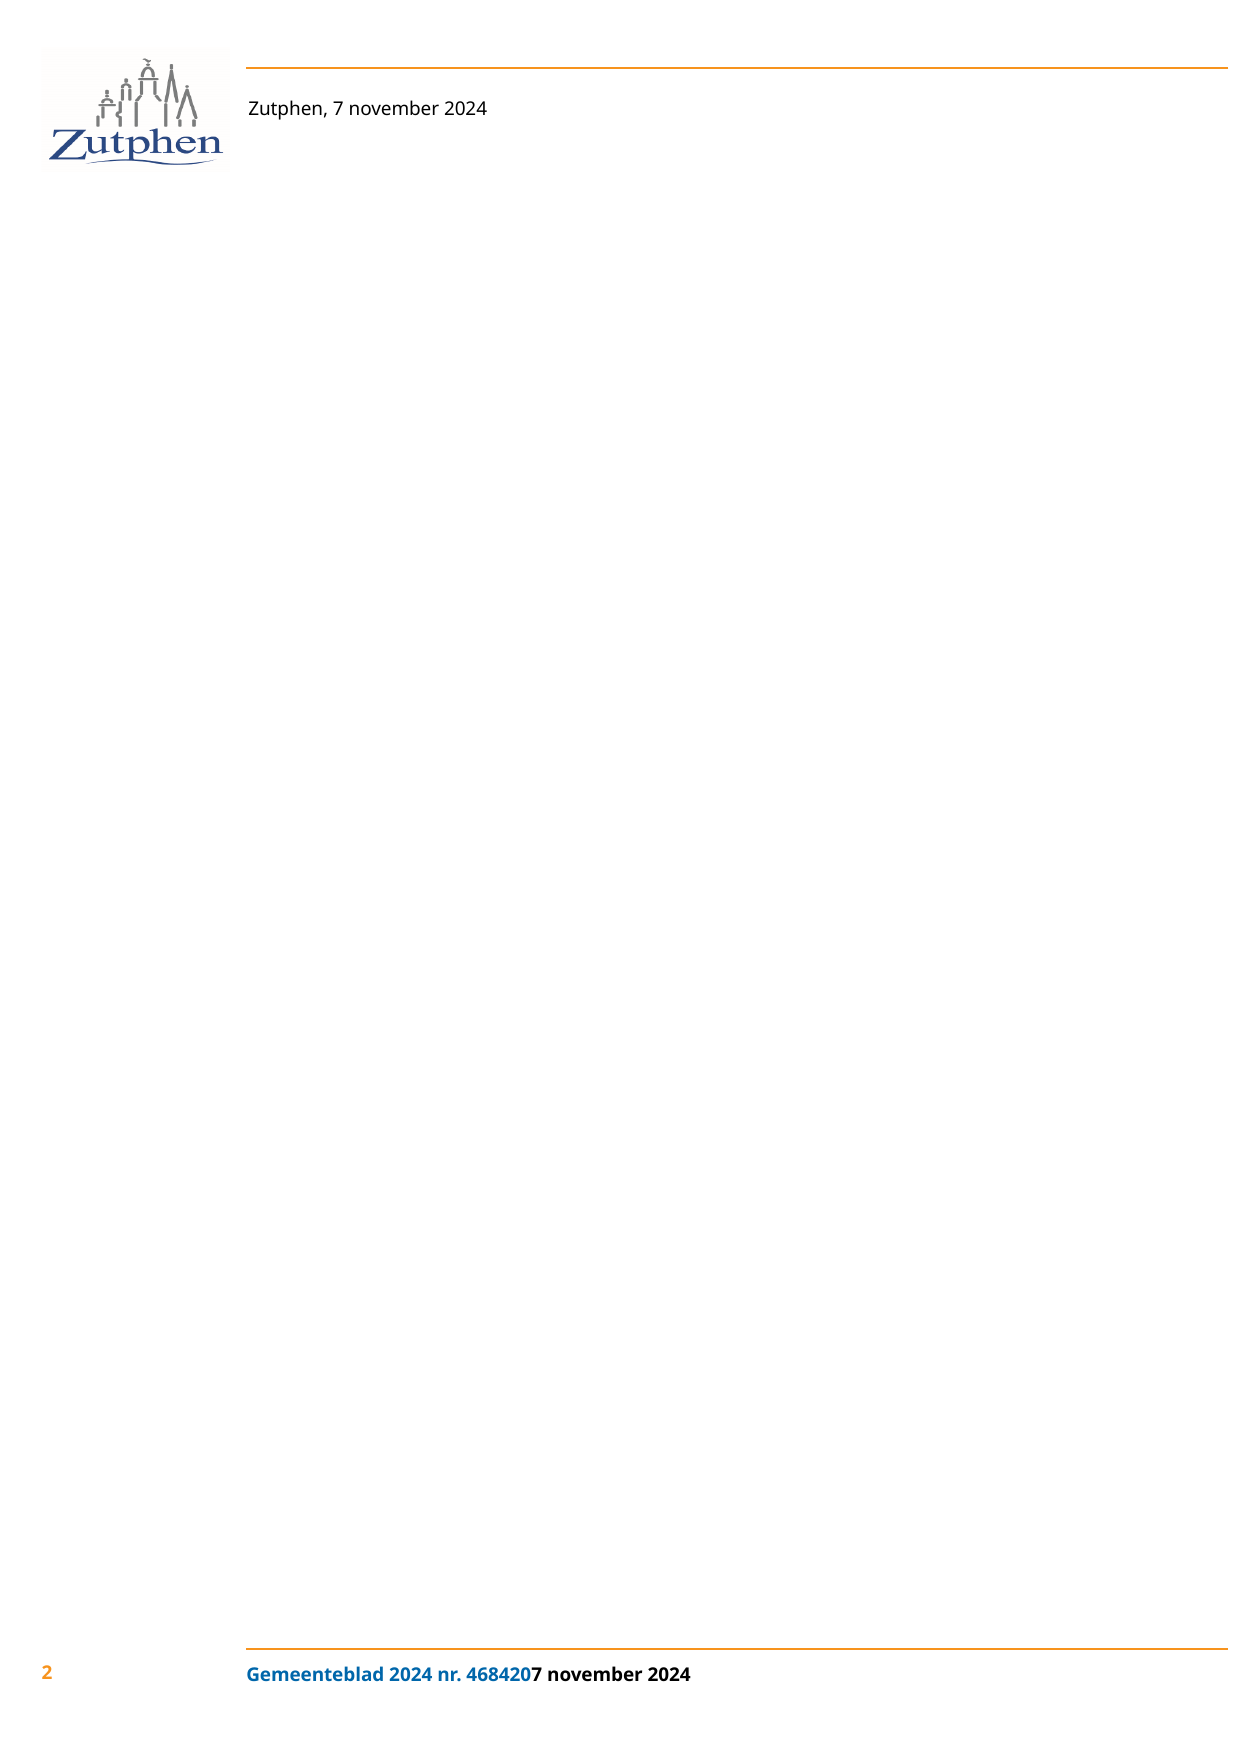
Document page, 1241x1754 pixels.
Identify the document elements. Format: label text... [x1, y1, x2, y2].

picture [41, 47, 231, 172]
text Zutphen, 7 november 2024 [248, 95, 1152, 121]
